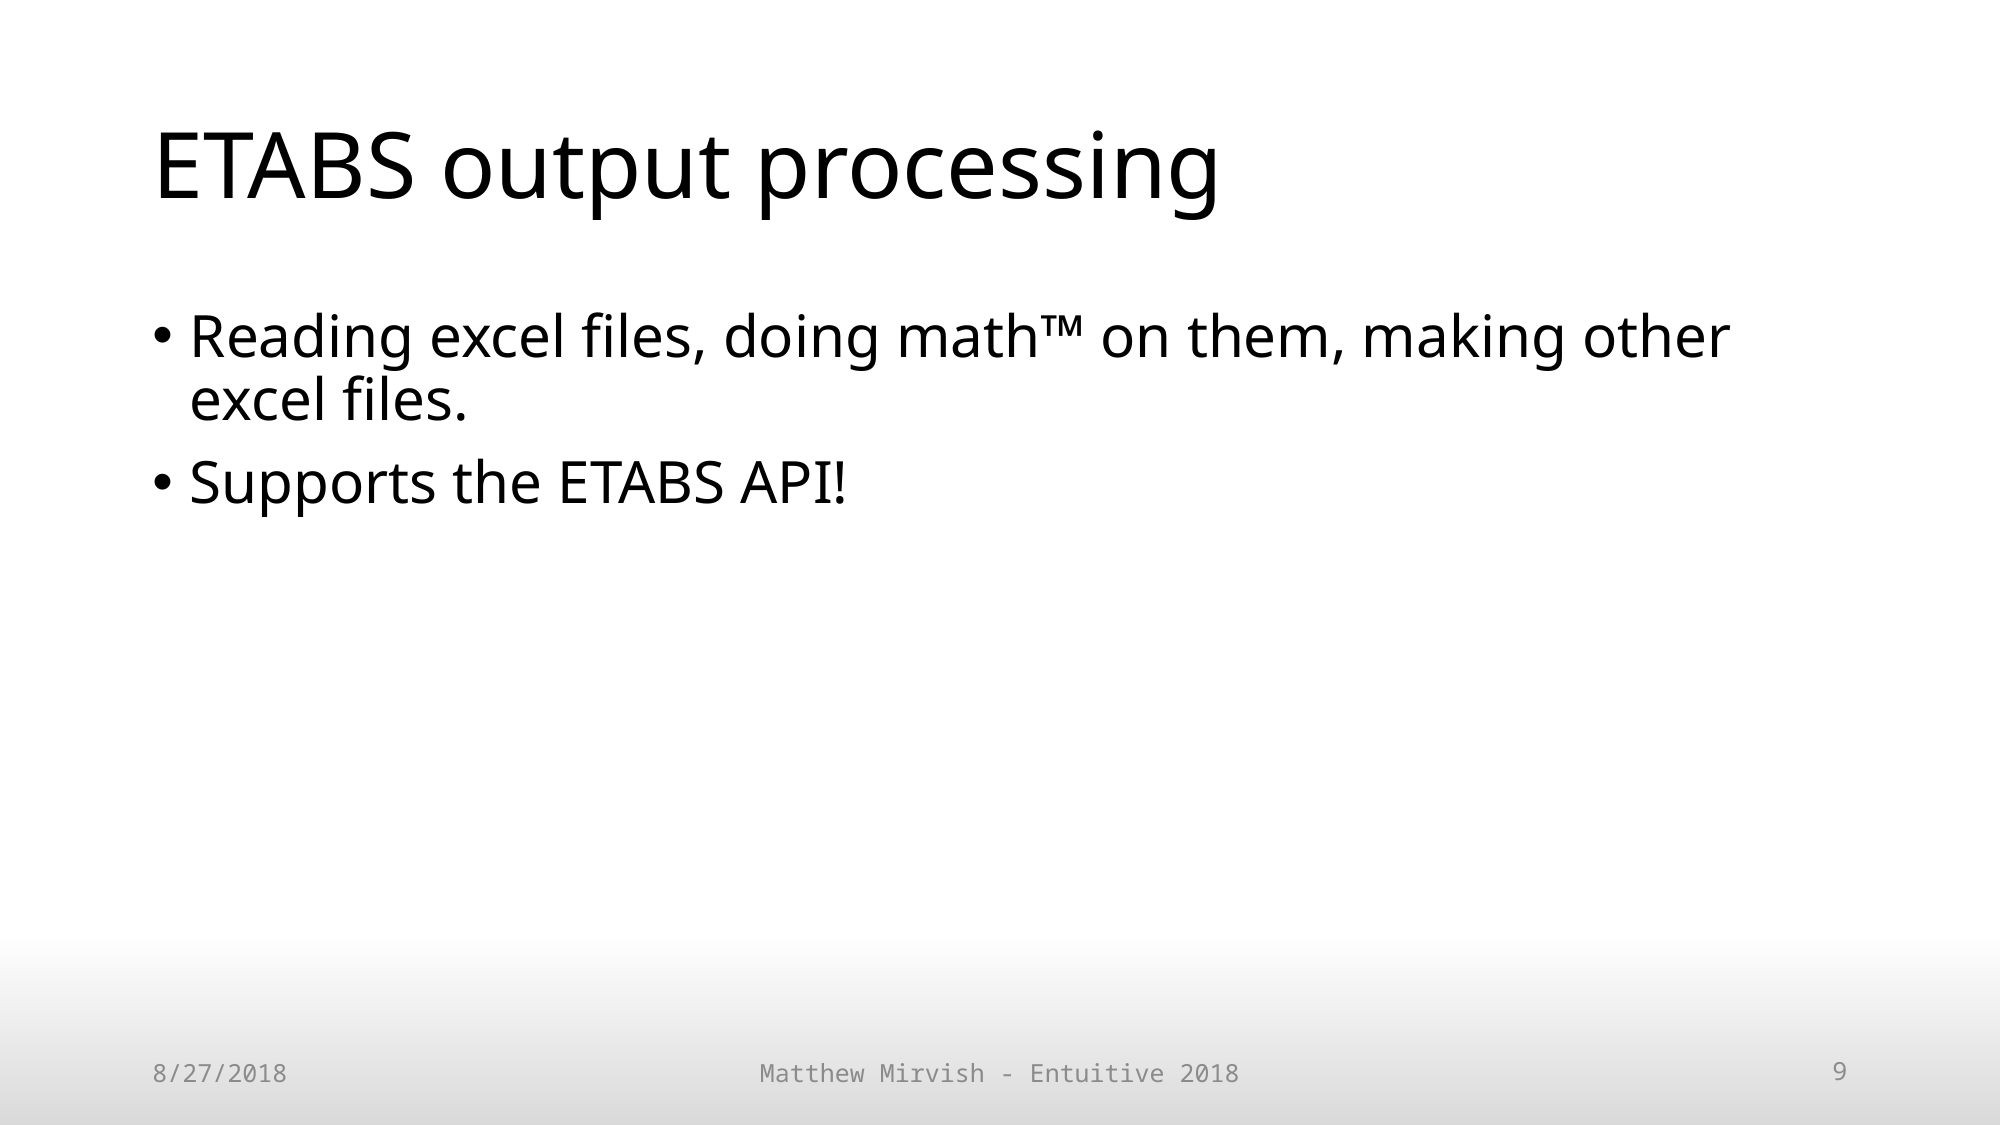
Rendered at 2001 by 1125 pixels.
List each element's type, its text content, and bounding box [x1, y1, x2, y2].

footer Matthew Mirvish - Entuitive 2018 [662, 1042, 1338, 1103]
list Reading excel files, doing math™ on them, making other excel files. Supports the ETABS API! [137, 299, 1863, 1014]
slide_number [1412, 1042, 1863, 1103]
title ETABS output processing [137, 59, 1863, 278]
slide_number 8/27/2018 [137, 1042, 588, 1103]
